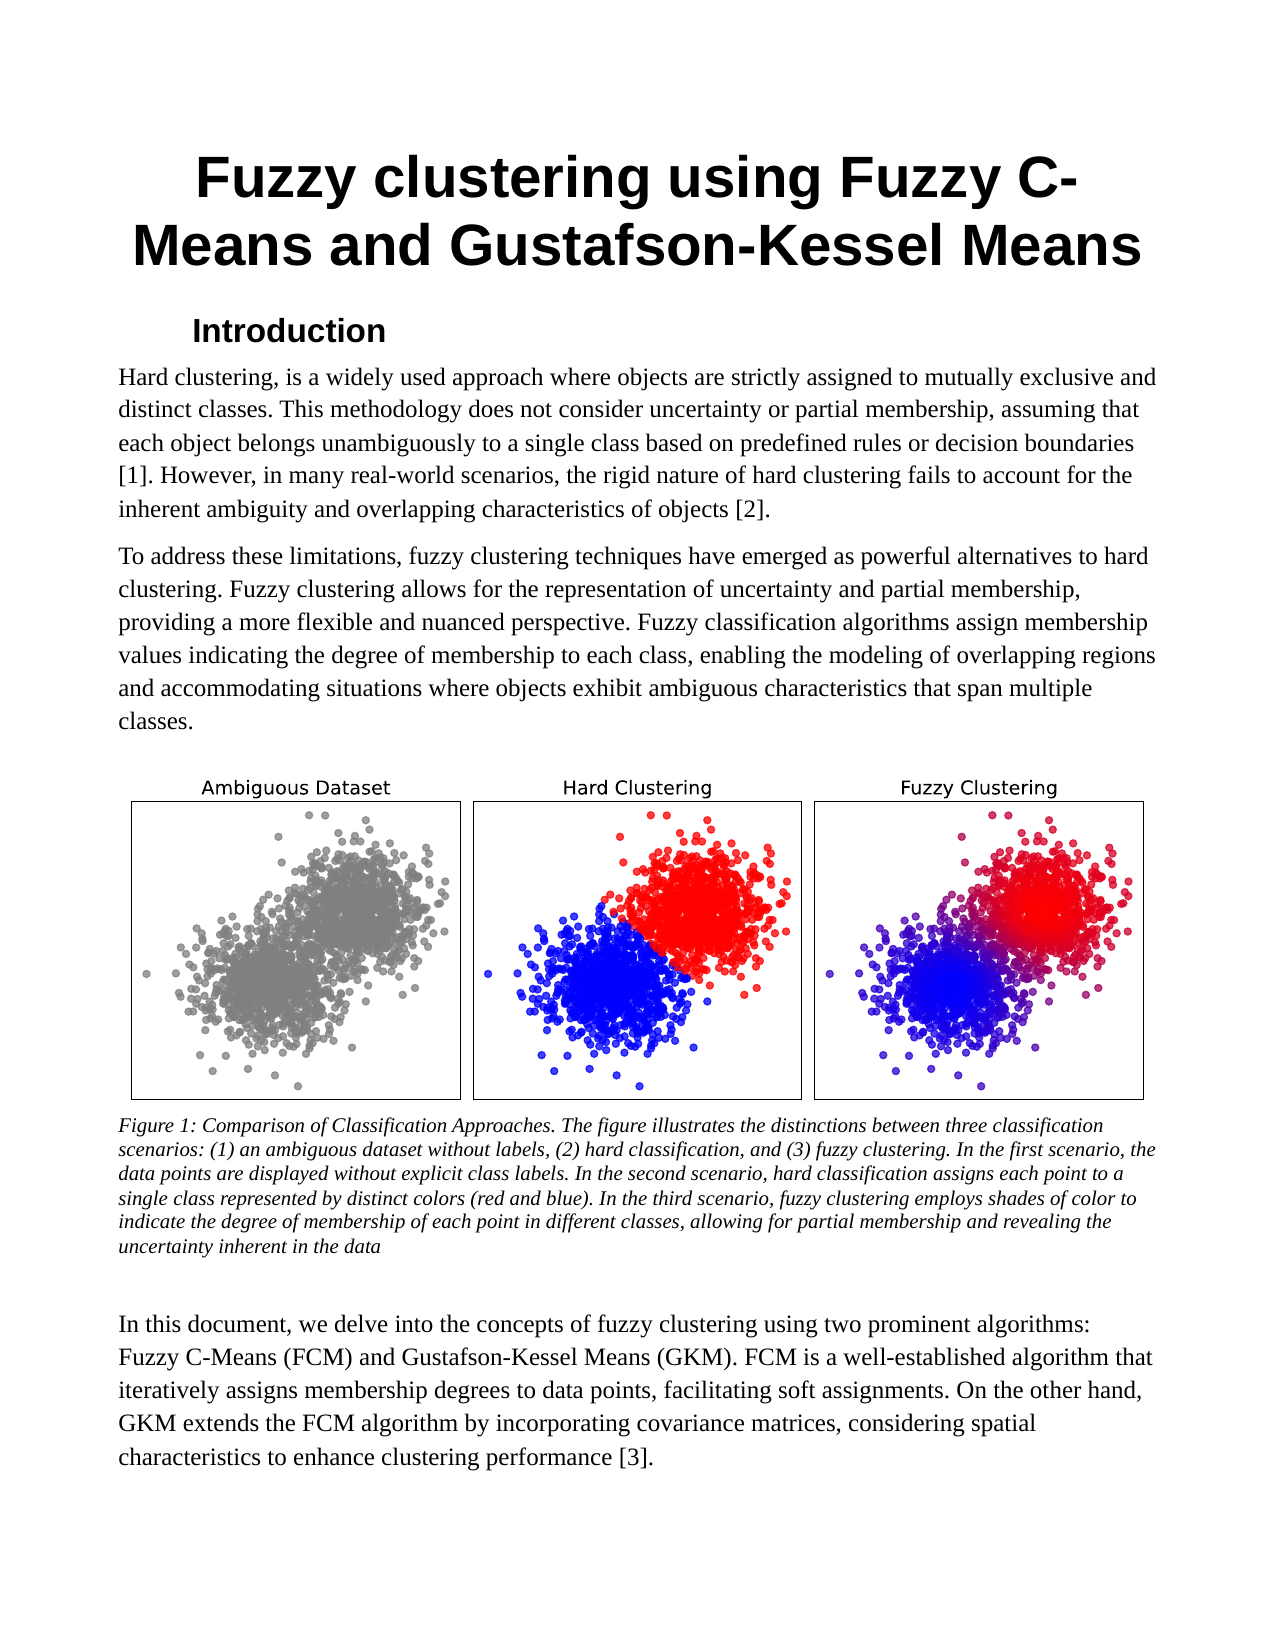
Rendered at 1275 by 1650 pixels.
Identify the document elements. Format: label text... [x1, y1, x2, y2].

text Figure 1: Comparison of Classification Approaches. The figure illustrates the distinctions between three classification scenarios: (1) an ambiguous dataset without labels, (2) hard classification, and (3) fuzzy clustering. In the first scenario, the data points are displayed without explicit class labels. In the second scenario, hard classification assigns each point to a single class represented by distinct colors (red and blue). In the third scenario, fuzzy clustering employs shades of color to indicate the degree of membership of each point in different classes, allowing for partial membership and revealing the uncertainty inherent in the data [118, 766, 1157, 1258]
text Hard clustering, is a widely used approach where objects are strictly assigned to mutually exclusive and distinct classes. This methodology does not consider uncertainty or partial membership, assuming that each object belongs unambiguously to a single class based on predefined rules or decision boundaries [1]. However, in many real-world scenarios, the rigid nature of hard clustering fails to account for the inherent ambiguity and overlapping characteristics of objects [2]. [118, 362, 1157, 522]
subtitle Introduction [118, 311, 1157, 349]
text In this document, we delve into the concepts of fuzzy clustering using two prominent algorithms: Fuzzy C-Means (FCM) and Gustafson-Kessel Means (GKM). FCM is a well-established algorithm that iteratively assigns membership degrees to data points, facilitating soft assignments. On the other hand, GKM extends the FCM algorithm by incorporating covariance matrices, considering spatial characteristics to enhance clustering performance [3]. [118, 1309, 1157, 1470]
title Fuzzy clustering using Fuzzy C-Means and Gustafson-Kessel Means [118, 143, 1157, 277]
text To address these limitations, fuzzy clustering techniques have emerged as powerful alternatives to hard clustering. Fuzzy clustering allows for the representation of uncertainty and partial membership, providing a more flexible and nuanced perspective. Fuzzy classification algorithms assign membership values indicating the degree of membership to each class, enabling the modeling of overlapping regions and accommodating situations where objects exhibit ambiguous characteristics that span multiple classes. [118, 541, 1157, 735]
